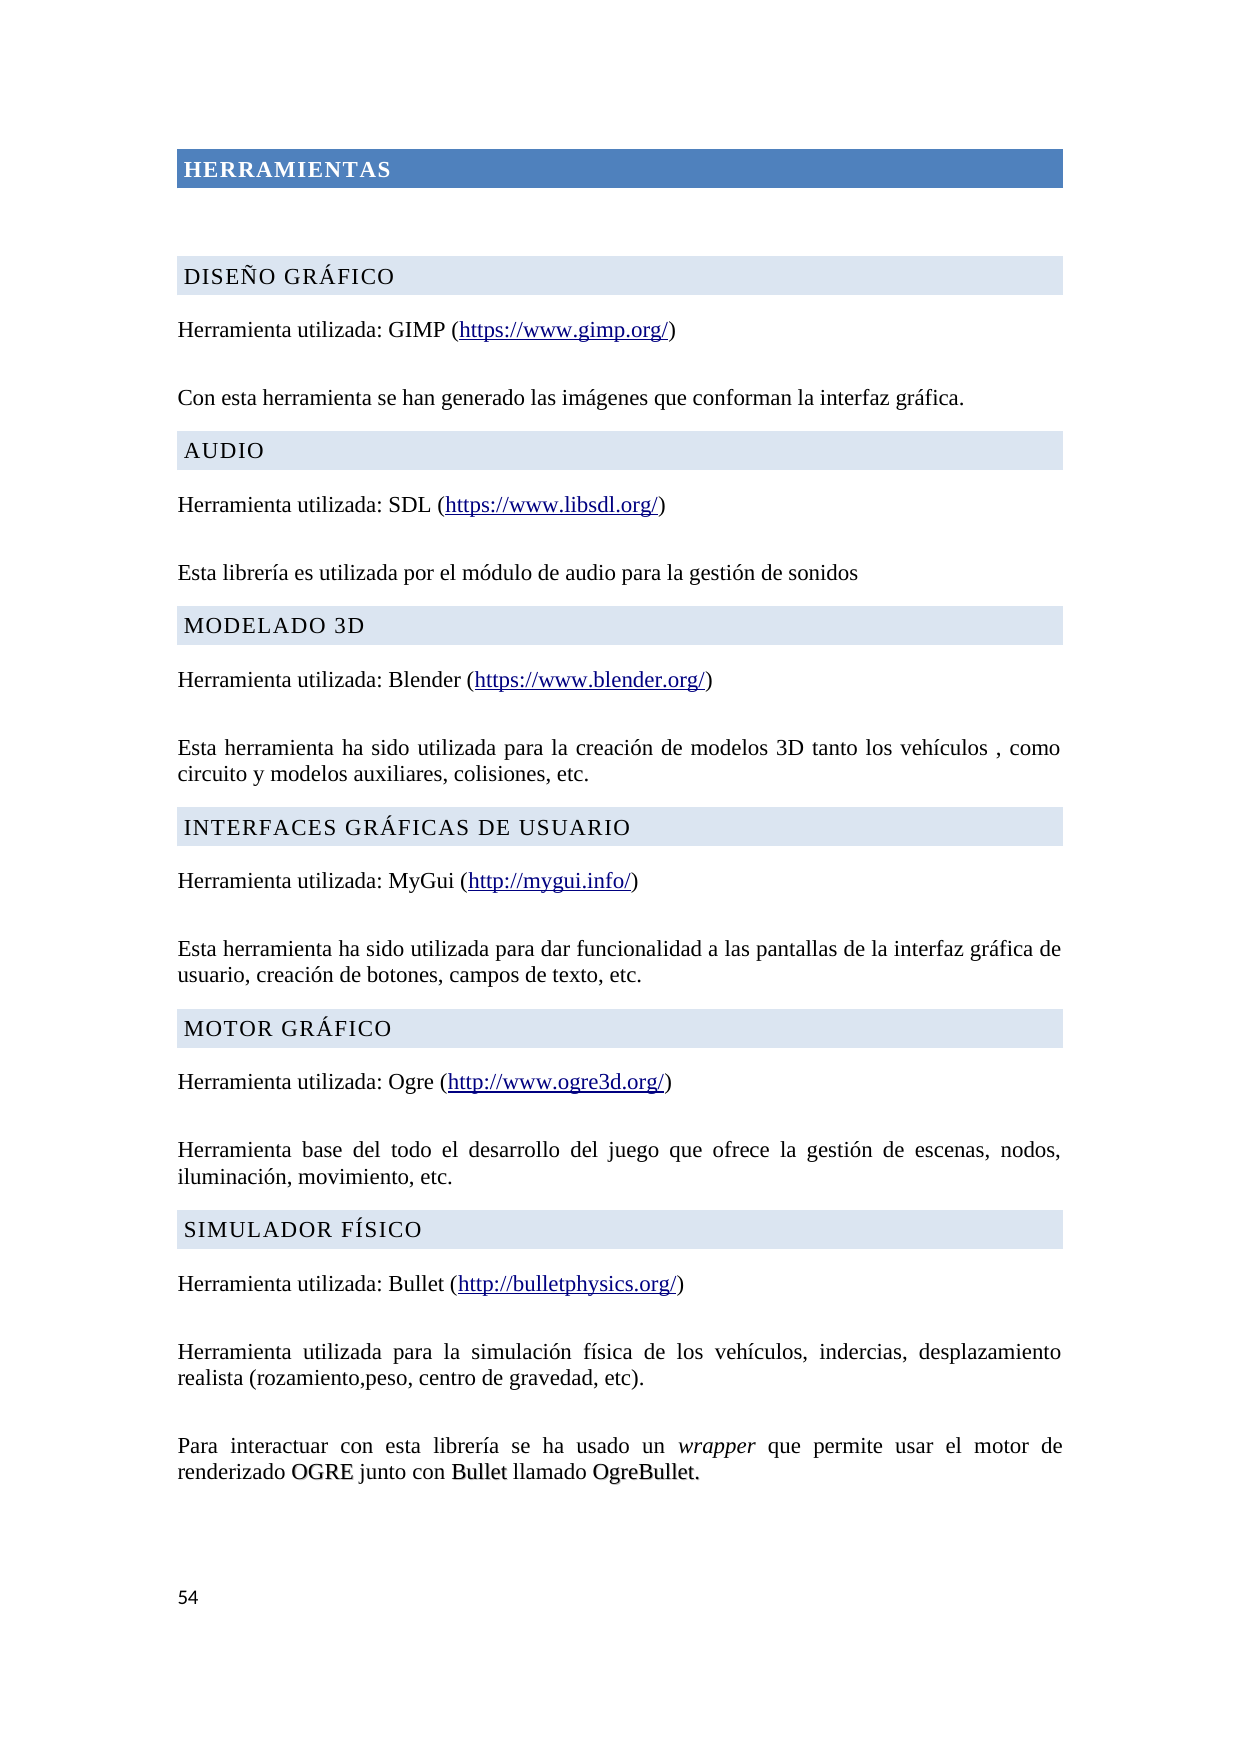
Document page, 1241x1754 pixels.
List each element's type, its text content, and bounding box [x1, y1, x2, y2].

text Herramienta base del todo el desarrollo del juego que ofrece la gestión de escenas, nodos, iluminación, movimiento, etc. [177, 1136, 1063, 1189]
subtitle Simulador Físico [184, 1216, 1057, 1243]
subtitle Interfaces Gráficas de Usuario [184, 814, 1057, 840]
text Esta herramienta ha sido utilizada para dar funcionalidad a las pantallas de la interfaz gráfica de usuario, creación de botones, campos de texto, etc. [177, 935, 1063, 988]
text Con esta herramienta se han generado las imágenes que conforman la interfaz gráfica. [177, 384, 1063, 411]
text Herramienta utilizada: Bullet (http://bulletphysics.org/) [177, 1270, 1063, 1296]
text Herramienta utilizada: SDL (https://www.libsdl.org/) [177, 491, 1063, 517]
text Esta herramienta ha sido utilizada para la creación de modelos 3D tanto los vehículos , como circuito y modelos auxiliares, colisiones, etc. [177, 734, 1063, 787]
text Herramienta utilizada para la simulación física de los vehículos, indercias, desplazamiento realista (rozamiento,peso, centro de gravedad, etc). [177, 1338, 1063, 1390]
text Para interactuar con esta librería se ha usado un wrapper que permite usar el motor de renderizado OGRE junto con Bullet llamado OgreBullet. [177, 1432, 1063, 1485]
subtitle Modelado 3D [184, 613, 1057, 639]
subtitle Motor Gráfico [184, 1015, 1057, 1041]
text Herramienta utilizada: Blender (https://www.blender.org/) [177, 666, 1063, 692]
text Herramienta utilizada: MyGui (http://mygui.info/) [177, 867, 1063, 893]
subtitle Audio [184, 438, 1057, 464]
text Herramienta utilizada: GIMP (https://www.gimp.org/) [177, 316, 1063, 342]
list HERRAMIENTAS [184, 156, 1057, 182]
subtitle Diseño Gráfico [184, 263, 1057, 289]
text Esta librería es utilizada por el módulo de audio para la gestión de sonidos [177, 559, 1063, 585]
text Herramienta utilizada: Ogre (http://www.ogre3d.org/) [177, 1068, 1063, 1095]
